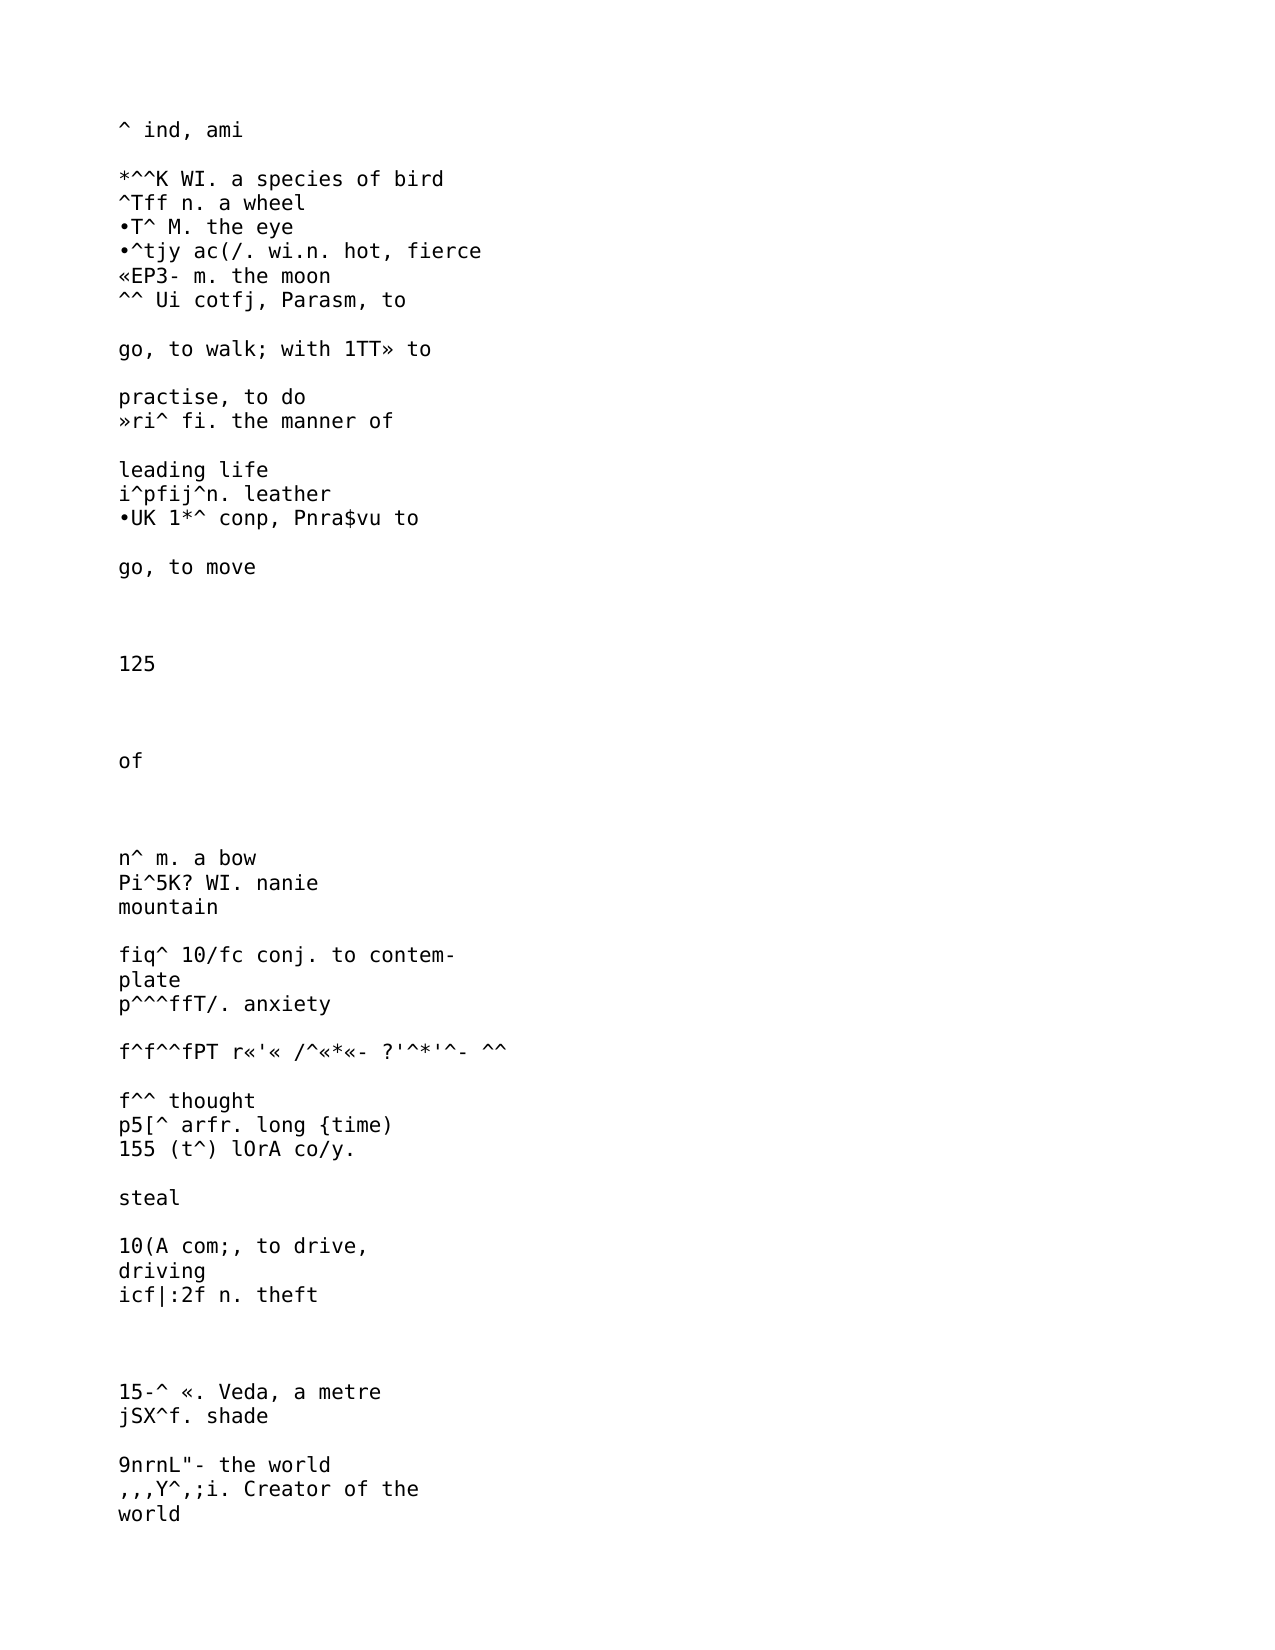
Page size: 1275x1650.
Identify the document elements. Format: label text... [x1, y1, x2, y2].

text plate [118, 968, 1157, 992]
text •T^ M. the eye [118, 215, 1157, 239]
text n^ m. a bow [118, 846, 1157, 871]
text »ri^ fi. the manner of [118, 409, 1157, 434]
text •UK 1*^ conp, Pnra$vu to [118, 506, 1157, 531]
text Pi^5K? WI. nanie [118, 871, 1157, 895]
text p^^^ffT/. anxiety [118, 992, 1157, 1016]
text i^pfij^n. leather [118, 482, 1157, 506]
text •^tjy ac(/. wi.n. hot, fierce [118, 239, 1157, 264]
text ^ ind, ami [118, 118, 1157, 142]
text ,,,Y^,;i. Creator of the [118, 1477, 1157, 1502]
text 15-^ «. Veda, a metre [118, 1380, 1157, 1404]
text ^Tff n. a wheel [118, 191, 1157, 215]
text world [118, 1502, 1157, 1526]
text driving [118, 1259, 1157, 1283]
text 10(A com;, to drive, [118, 1234, 1157, 1259]
text icf|:2f n. theft [118, 1283, 1157, 1307]
text 155 (t^) lOrA co/y. [118, 1137, 1157, 1162]
text of [118, 749, 1157, 773]
text fiq^ 10/fc conj. to contem- [118, 943, 1157, 968]
text *^^K WI. a species of bird [118, 167, 1157, 191]
text steal [118, 1186, 1157, 1210]
text p5[^ arfr. long {time) [118, 1113, 1157, 1137]
text «EP3- m. the moon [118, 264, 1157, 288]
text jSX^f. shade [118, 1404, 1157, 1429]
text mountain [118, 895, 1157, 919]
text f^f^^fPT r«'« /^«*«- ?'^*'^- ^^ [118, 1040, 1157, 1065]
text ^^ Ui cotfj, Parasm, to [118, 288, 1157, 312]
text f^^ thought [118, 1089, 1157, 1113]
text leading life [118, 458, 1157, 482]
text go, to move [118, 555, 1157, 579]
text go, to walk; with 1TT» to [118, 337, 1157, 361]
text practise, to do [118, 385, 1157, 409]
text 125 [118, 652, 1157, 676]
text 9nrnL"- the world [118, 1453, 1157, 1477]
